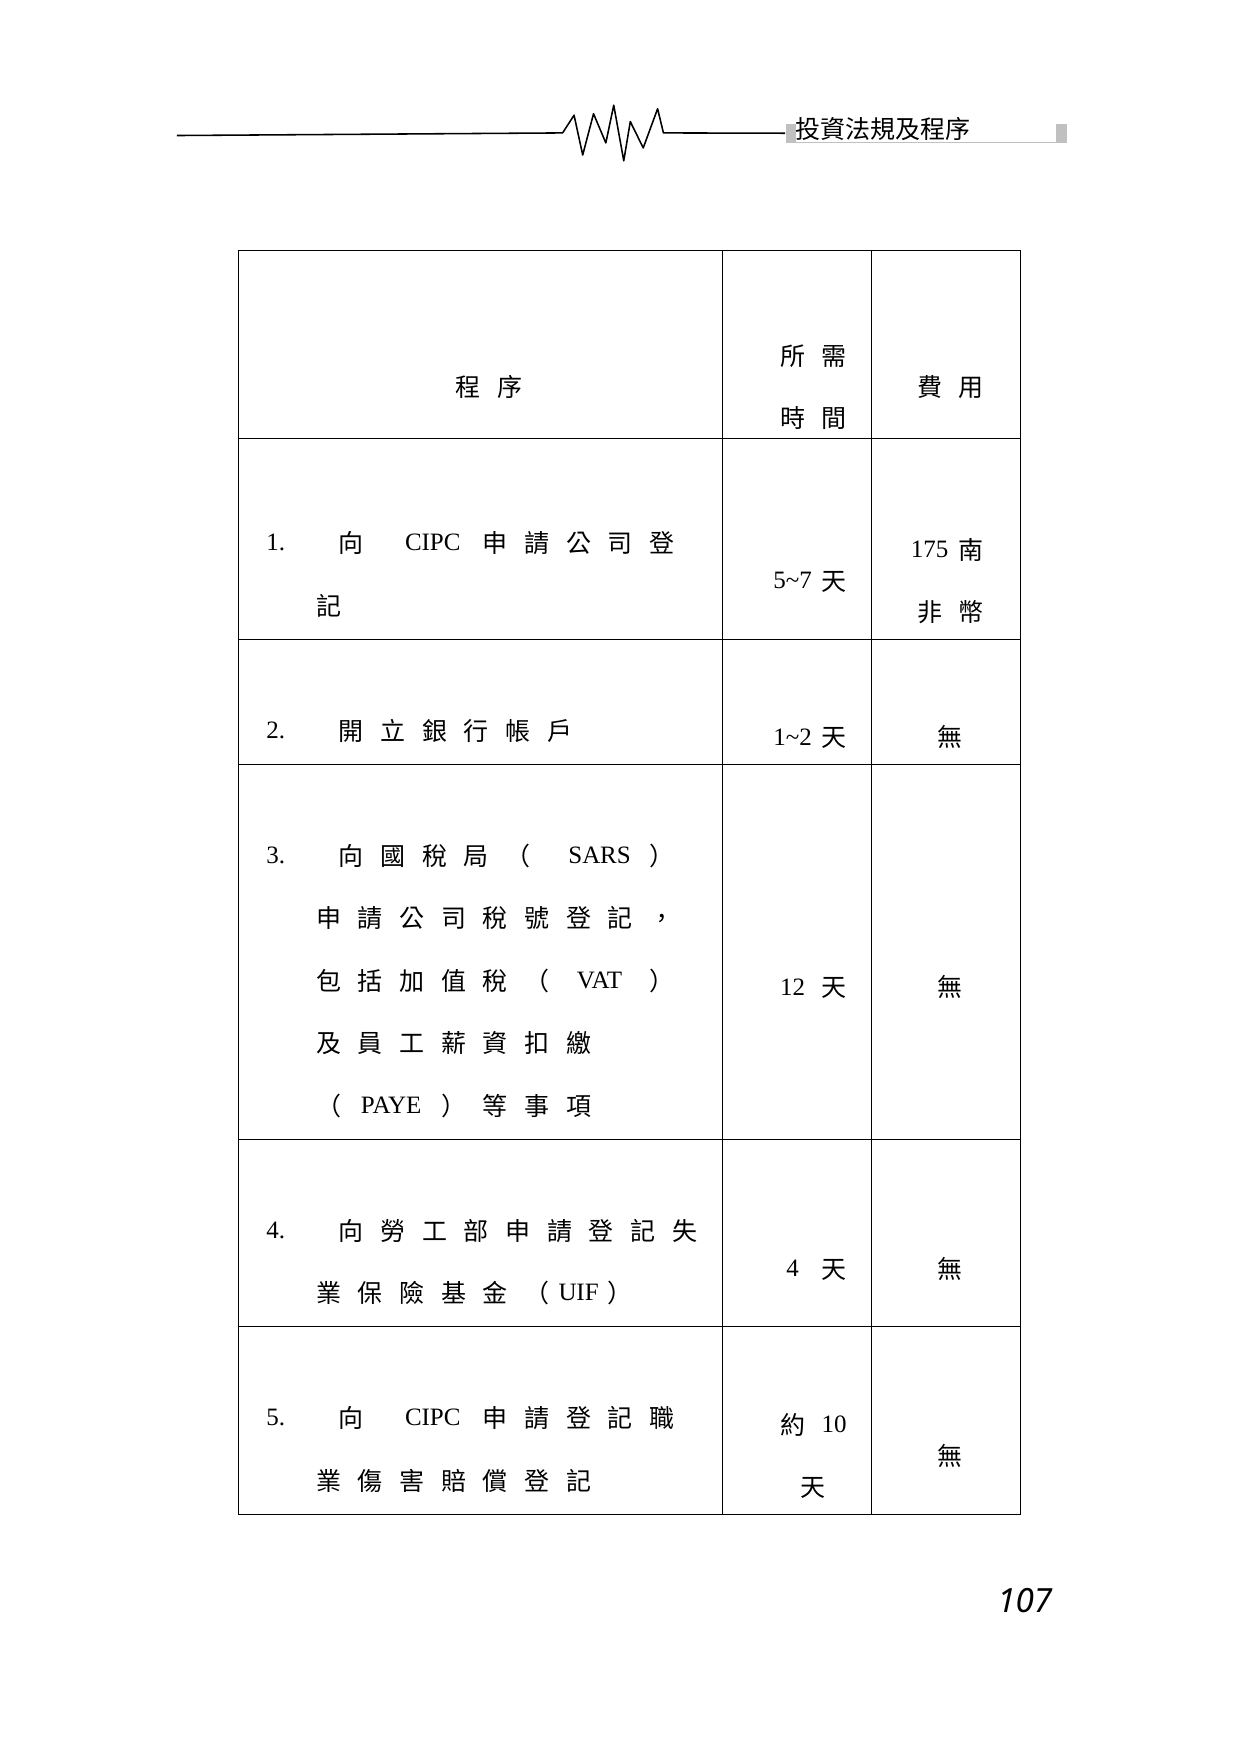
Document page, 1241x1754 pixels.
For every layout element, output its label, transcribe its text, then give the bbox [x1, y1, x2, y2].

table_header 費用 [872, 251, 1020, 438]
table_cell 無 [872, 765, 1020, 1138]
table_cell 4天 [723, 1140, 871, 1326]
table_cell 無 [872, 1140, 1020, 1326]
table_header 程序 [239, 251, 722, 438]
table_cell 4. 向勞工部申請登記失業保險基金（UIF） [239, 1140, 722, 1326]
table_cell 1~2天 [723, 640, 871, 763]
table_cell 約10天 [723, 1327, 871, 1513]
table_cell 無 [872, 1327, 1020, 1513]
table_cell 2. 開立銀行帳戶 [239, 640, 722, 763]
table_cell 5~7天 [723, 439, 871, 638]
table_cell 5. 向CIPC申請登記職業傷害賠償登記 [239, 1327, 722, 1513]
table_cell 3. 向國稅局（SARS）申請公司稅號登記，包括加值稅（VAT）及員工薪資扣繳（PAYE）等事項 [239, 765, 722, 1138]
table_cell 175南非幣 [872, 439, 1020, 638]
table_cell 12天 [723, 765, 871, 1138]
table_cell 無 [872, 640, 1020, 763]
table_header 所需時間 [723, 251, 871, 438]
table_cell 1. 向CIPC申請公司登記 [239, 439, 722, 638]
